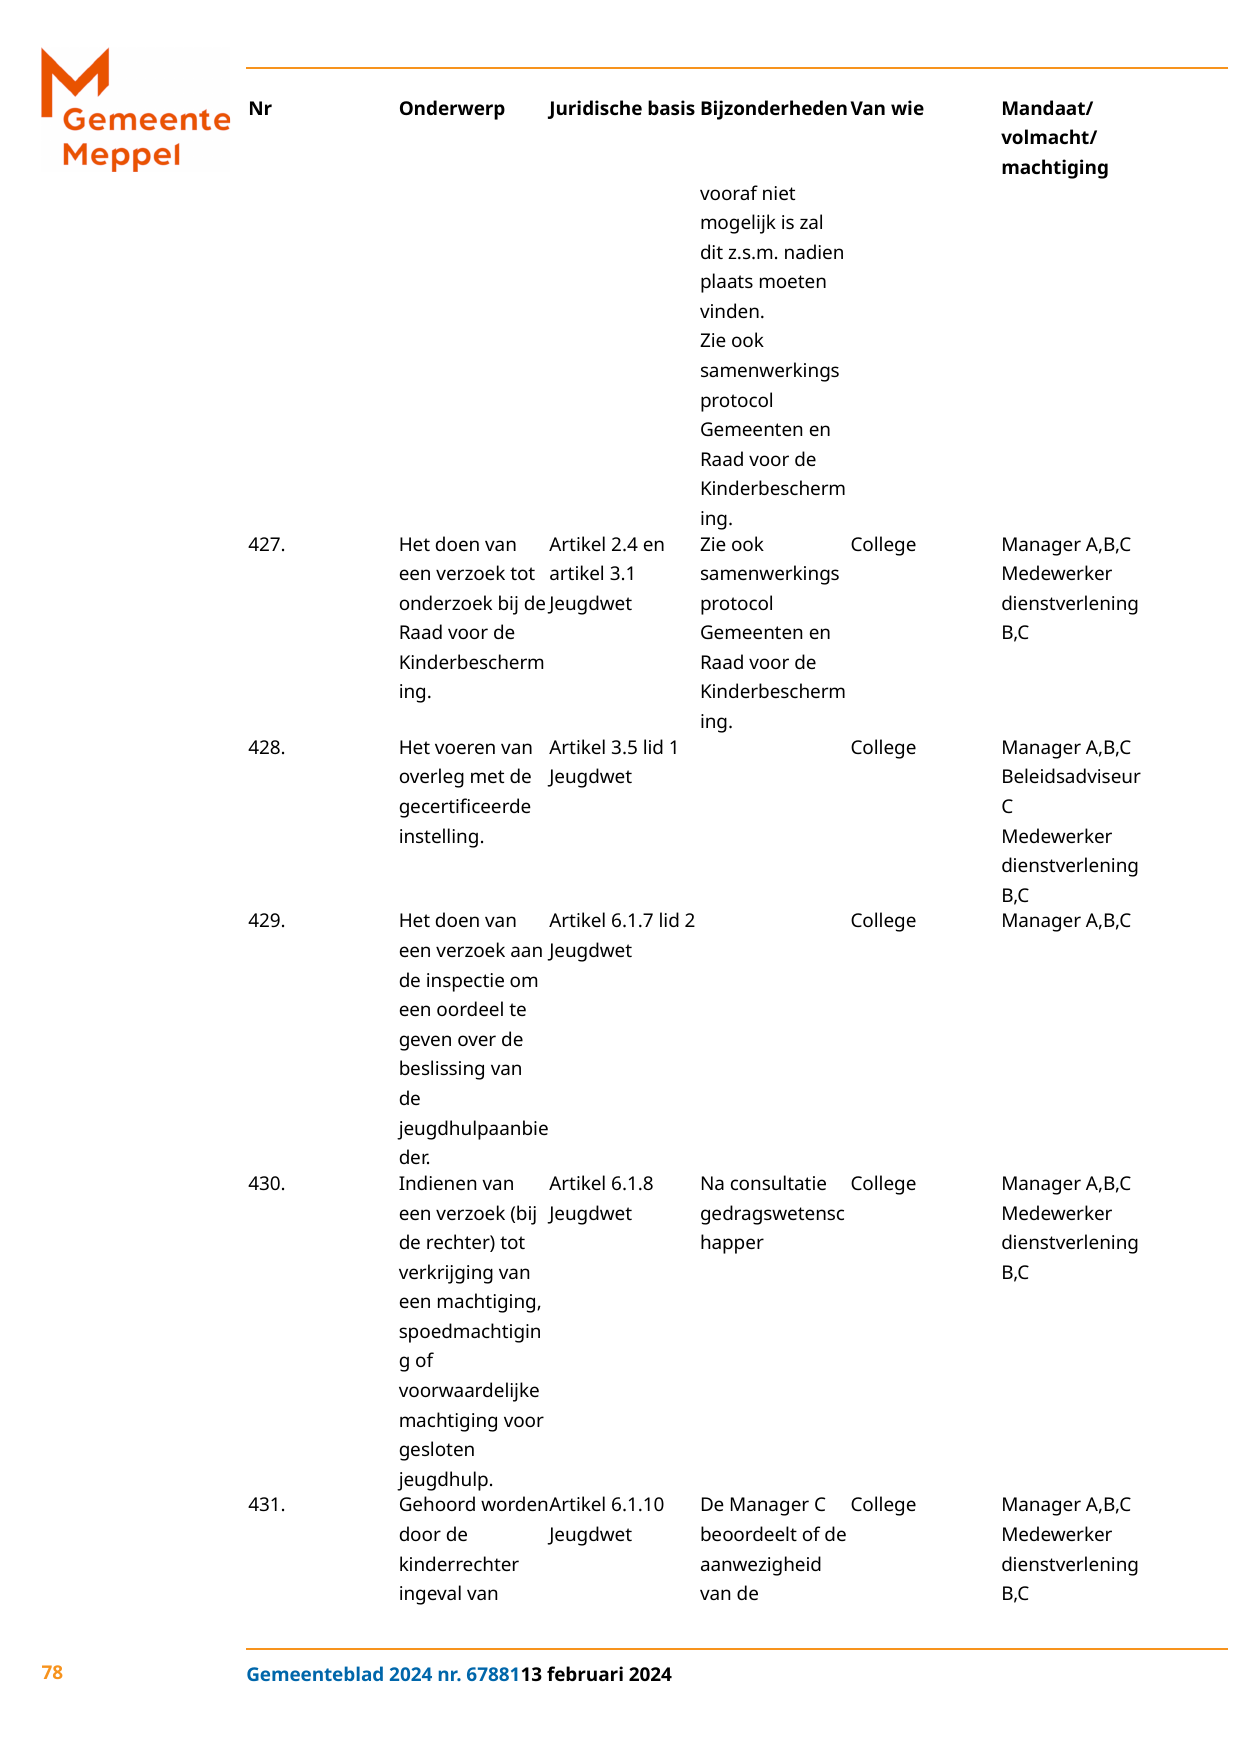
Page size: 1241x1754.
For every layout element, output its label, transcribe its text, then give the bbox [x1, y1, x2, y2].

table_cell [248, 1170, 398, 1492]
table_cell Manager A,B,C Medewerker dienstverlening B,C [1001, 1492, 1152, 1606]
table_cell Het doen van een verzoek aan de inspectie om een oordeel te geven over de beslissing van de jeugdhulpaanbieder. [399, 908, 549, 1170]
table_cell Indienen van een verzoek (bij de rechter) tot verkrijging van een machtiging, spoedmachtiging of voorwaardelijke machtiging voor gesloten jeugdhulp. [399, 1170, 549, 1492]
table_cell College [850, 908, 1001, 1170]
table_header Juridische basis [549, 95, 700, 180]
table_cell [549, 180, 700, 531]
table_cell Artikel 3.5 lid 1 Jeugdwet [549, 734, 700, 908]
table_cell De Manager C beoordeelt of de aanwezigheid van de [700, 1492, 850, 1606]
table_cell Artikel 6.1.7 lid 2 Jeugdwet [549, 908, 700, 1170]
table_cell [248, 1492, 398, 1606]
table_cell vooraf niet mogelijk is zal dit z.s.m. nadien plaats moeten vinden. Zie ook samenwerkingsprotocol Gemeenten en Raad voor de Kinderbescherming. [700, 180, 850, 531]
table_cell [248, 908, 398, 1170]
table_cell Na consultatie gedragswetenschapper [700, 1170, 850, 1492]
table_header Van wie [850, 95, 1001, 180]
table_cell [700, 908, 850, 1170]
table_cell Manager A,B,C Medewerker dienstverlening B,C [1001, 531, 1152, 734]
table_cell [399, 180, 549, 531]
table_cell Artikel 6.1.10 Jeugdwet [549, 1492, 700, 1606]
table_header Mandaat/volmacht/machtiging [1001, 95, 1152, 180]
table_cell [248, 734, 398, 908]
table_cell Het voeren van overleg met de gecertificeerde instelling. [399, 734, 549, 908]
table_cell [1001, 180, 1152, 531]
table_cell College [850, 734, 1001, 908]
table_cell [248, 180, 398, 531]
table_cell College [850, 1170, 1001, 1492]
table_cell College [850, 531, 1001, 734]
table_cell Manager A,B,C Medewerker dienstverlening B,C [1001, 1170, 1152, 1492]
table_header Nr [248, 95, 398, 180]
table_cell Het doen van een verzoek tot onderzoek bij de Raad voor de Kinderbescherming. [399, 531, 549, 734]
table_cell [248, 531, 398, 734]
table_cell Zie ook samenwerkingsprotocol Gemeenten en Raad voor de Kinderbescherming. [700, 531, 850, 734]
picture [41, 47, 231, 172]
table_cell Artikel 6.1.8 Jeugdwet [549, 1170, 700, 1492]
table_cell Artikel 2.4 en artikel 3.1 Jeugdwet [549, 531, 700, 734]
table_cell Manager A,B,C [1001, 908, 1152, 1170]
table_cell Manager A,B,C Beleidsadviseur C Medewerker dienstverlening B,C [1001, 734, 1152, 908]
table_cell College [850, 1492, 1001, 1606]
table_header Bijzonderheden [700, 95, 850, 180]
table_cell [700, 734, 850, 908]
table_cell [850, 180, 1001, 531]
table_header Onderwerp [399, 95, 549, 180]
table_cell Gehoord worden door de kinderrechter ingeval van [399, 1492, 549, 1606]
